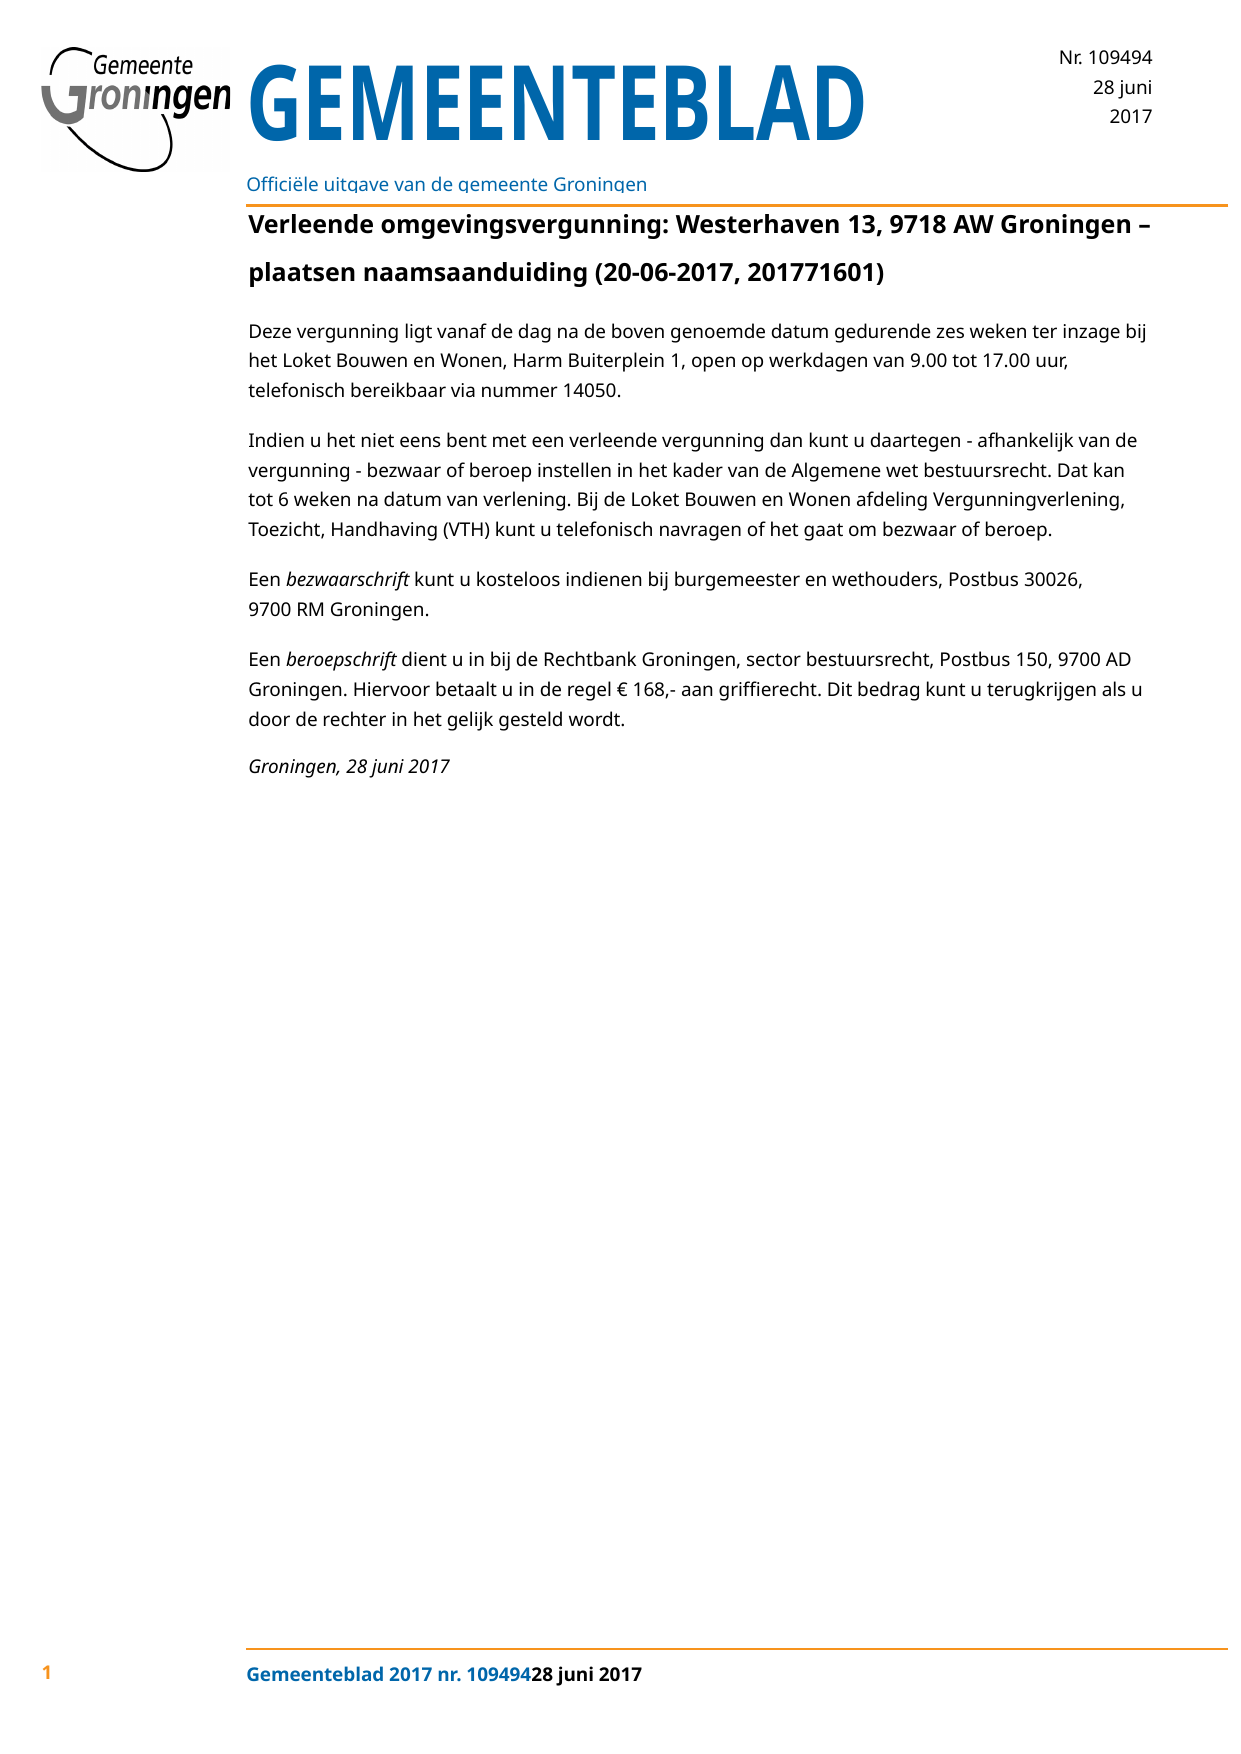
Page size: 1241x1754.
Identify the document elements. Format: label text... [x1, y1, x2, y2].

text Een beroepschrift dient u in bij de Rechtbank Groningen, sector bestuursrecht, Postbus 150, 9700 AD Groningen. Hiervoor betaalt u in de regel € 168,- aan griffierecht. Dit bedrag kunt u terugkrijgen als u door de rechter in het gelijk gesteld wordt. [248, 647, 1152, 732]
text Een bezwaarschrift kunt u kosteloos indienen bij burgemeester en wethouders, Postbus 30026, 9700 RM Groningen. [248, 567, 1152, 622]
text Indien u het niet eens bent met een verleende vergunning dan kunt u daartegen - afhankelijk van de vergunning - bezwaar of beroep instellen in het kader van de Algemene wet bestuursrecht. Dat kan tot 6 weken na datum van verlening. Bij de Loket Bouwen en Wonen afdeling Vergunningverlening, Toezicht, Handhaving (VTH) kunt u telefonisch navragen of het gaat om bezwaar of beroep. [248, 427, 1152, 542]
text Verleende omgevingsvergunning: Westerhaven 13, 9718 AW Groningen – plaatsen naamsaanduiding (20-06-2017, 201771601) [248, 207, 1152, 288]
picture [41, 47, 231, 172]
text Deze vergunning ligt vanaf de dag na de boven genoemde datum gedurende zes weken ter inzage bij het Loket Bouwen en Wonen, Harm Buiterplein 1, open op werkdagen van 9.00 tot 17.00 uur, telefonisch bereikbaar via nummer 14050. [248, 318, 1152, 403]
text Groningen, 28 juni 2017 [248, 754, 1152, 779]
